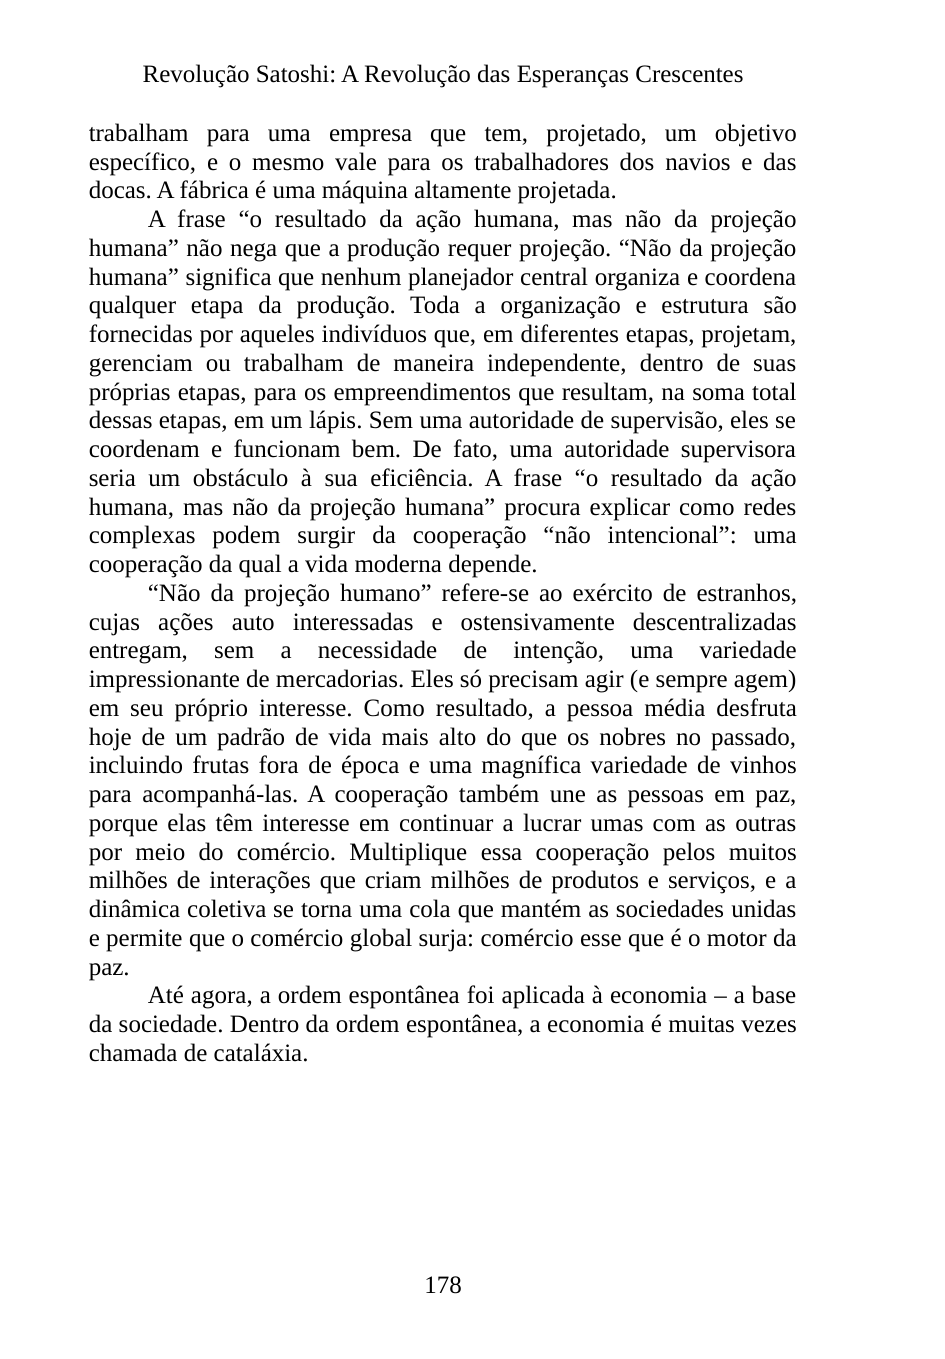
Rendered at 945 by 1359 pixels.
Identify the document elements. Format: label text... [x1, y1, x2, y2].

text A frase “o resultado da ação humana, mas não da projeção humana” não nega que a produção requer projeção. “Não da projeção humana” significa que nenhum planejador central organiza e coordena qualquer etapa da produção. Toda a organização e estrutura são fornecidas por aqueles indivíduos que, em diferentes etapas, projetam, gerenciam ou trabalham de maneira independente, dentro de suas próprias etapas, para os empreendimentos que resultam, na soma total dessas etapas, em um lápis. Sem uma autoridade de supervisão, eles se coordenam e funcionam bem. De fato, uma autoridade supervisora seria um obstáculo à sua eficiência. A frase “o resultado da ação humana, mas não da projeção humana” procura explicar como redes complexas podem surgir da cooperação “não intencional”: uma cooperação da qual a vida moderna depende. [88, 204, 797, 578]
text “Não da projeção humano” refere-se ao exército de estranhos, cujas ações auto interessadas e ostensivamente descentralizadas entregam, sem a necessidade de intenção, uma variedade impressionante de mercadorias. Eles só precisam agir (e sempre agem) em seu próprio interesse. Como resultado, a pessoa média desfruta hoje de um padrão de vida mais alto do que os nobres no passado, incluindo frutas fora de época e uma magnífica variedade de vinhos para acompanhá-las. A cooperação também une as pessoas em paz, porque elas têm interesse em continuar a lucrar umas com as outras por meio do comércio. Multiplique essa cooperação pelos muitos milhões de interações que criam milhões de produtos e serviços, e a dinâmica coletiva se torna uma cola que mantém as sociedades unidas e permite que o comércio global surja: comércio esse que é o motor da paz. [88, 578, 797, 981]
text Até agora, a ordem espontânea foi aplicada à economia – a base da sociedade. Dentro da ordem espontânea, a economia é muitas vezes chamada de cataláxia. [88, 981, 797, 1067]
text trabalham para uma empresa que tem, projetado, um objetivo específico, e o mesmo vale para os trabalhadores dos navios e das docas. A fábrica é uma máquina altamente projetada. [88, 118, 797, 204]
